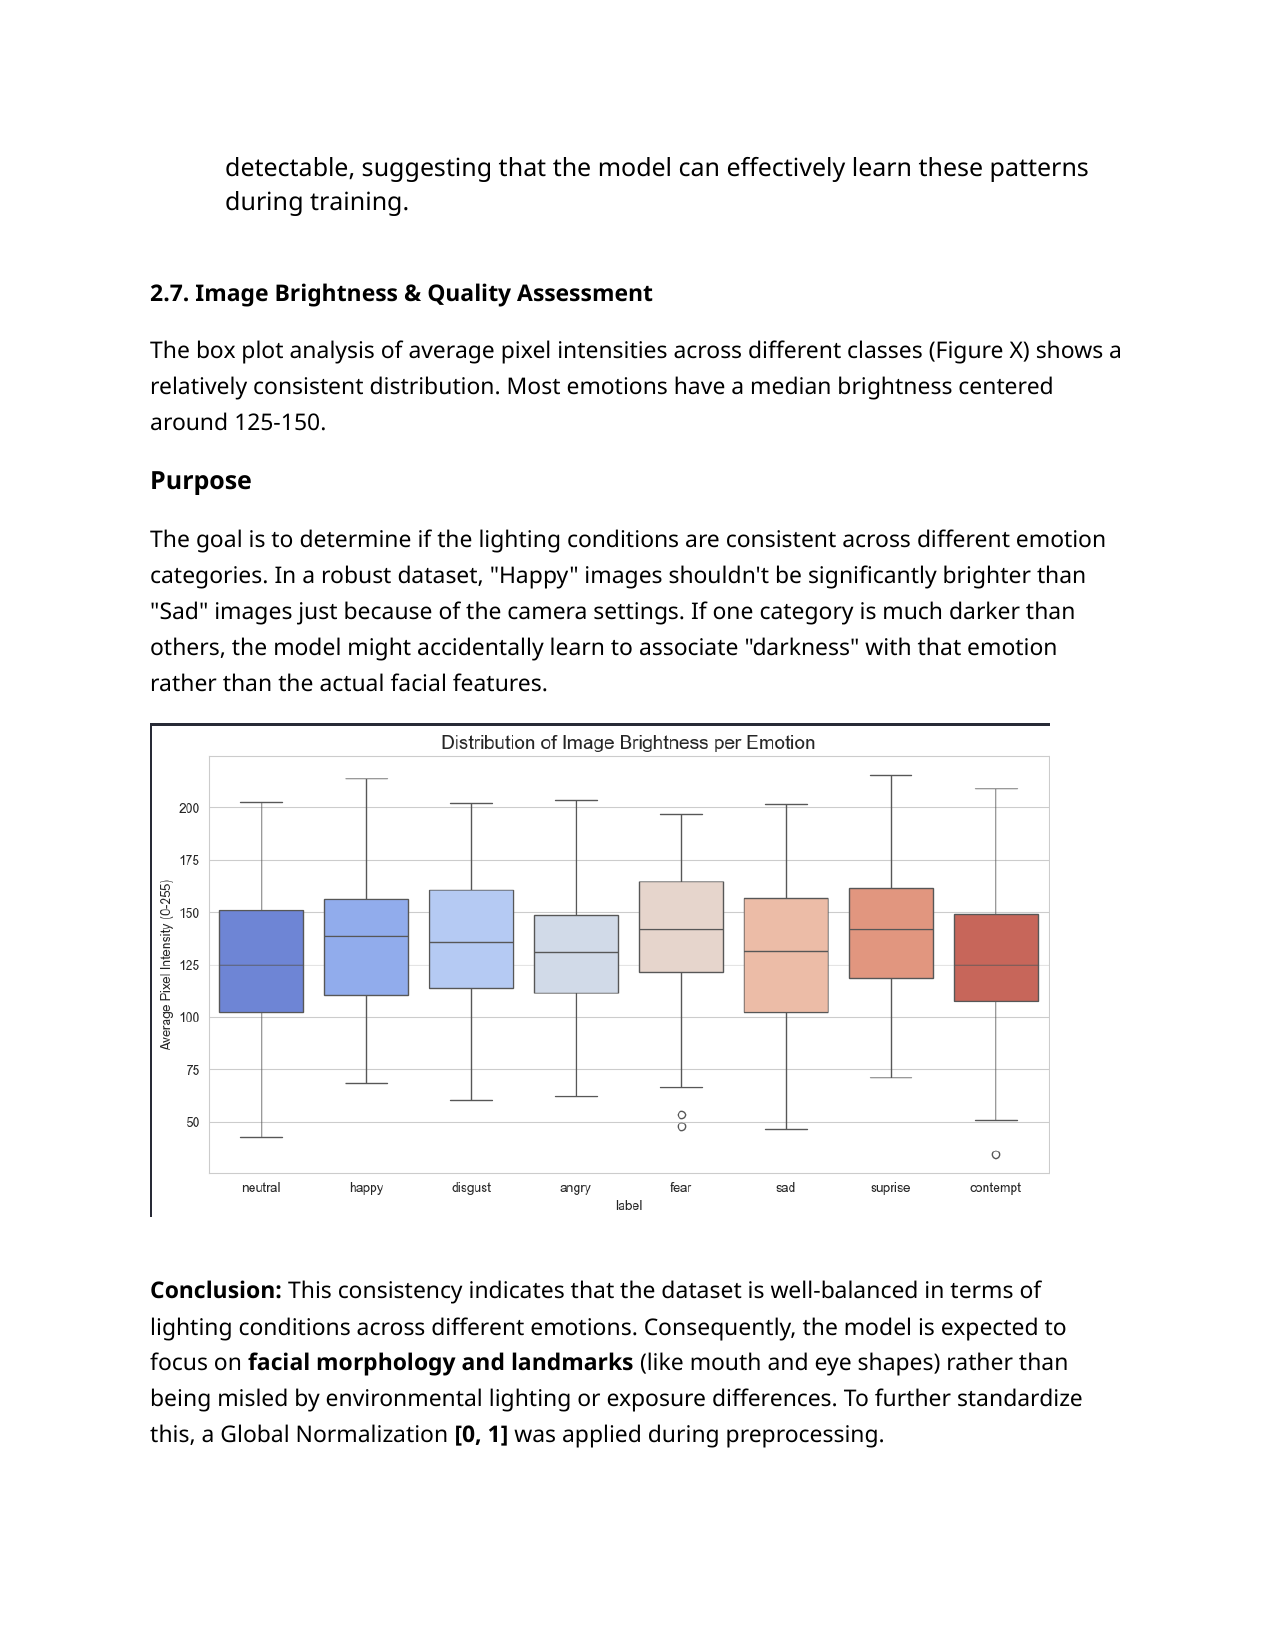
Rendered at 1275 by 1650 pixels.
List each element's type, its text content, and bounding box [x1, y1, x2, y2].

text The goal is to determine if the lighting conditions are consistent across different emotion categories. In a robust dataset, "Happy" images shouldn't be significantly brighter than "Sad" images just because of the camera settings. If one category is much darker than others, the model might accidentally learn to associate "darkness" with that emotion rather than the actual facial features. [150, 523, 1125, 698]
list detectable, suggesting that the model can effectively learn these patterns during training. [187, 150, 1125, 218]
text Conclusion: This consistency indicates that the dataset is well-balanced in terms of lighting conditions across different emotions. Consequently, the model is expected to focus on facial morphology and landmarks (like mouth and eye shapes) rather than being misled by environmental lighting or exposure differences. To further standardize this, a Global Normalization [0, 1] was applied during preprocessing. [150, 1274, 1125, 1449]
text 2.7. Image Brightness & Quality Assessment [150, 277, 1125, 309]
text Purpose [150, 463, 1125, 497]
text The box plot analysis of average pixel intensities across different classes (Figure X) shows a relatively consistent distribution. Most emotions have a median brightness centered around 125-150. [150, 334, 1125, 437]
